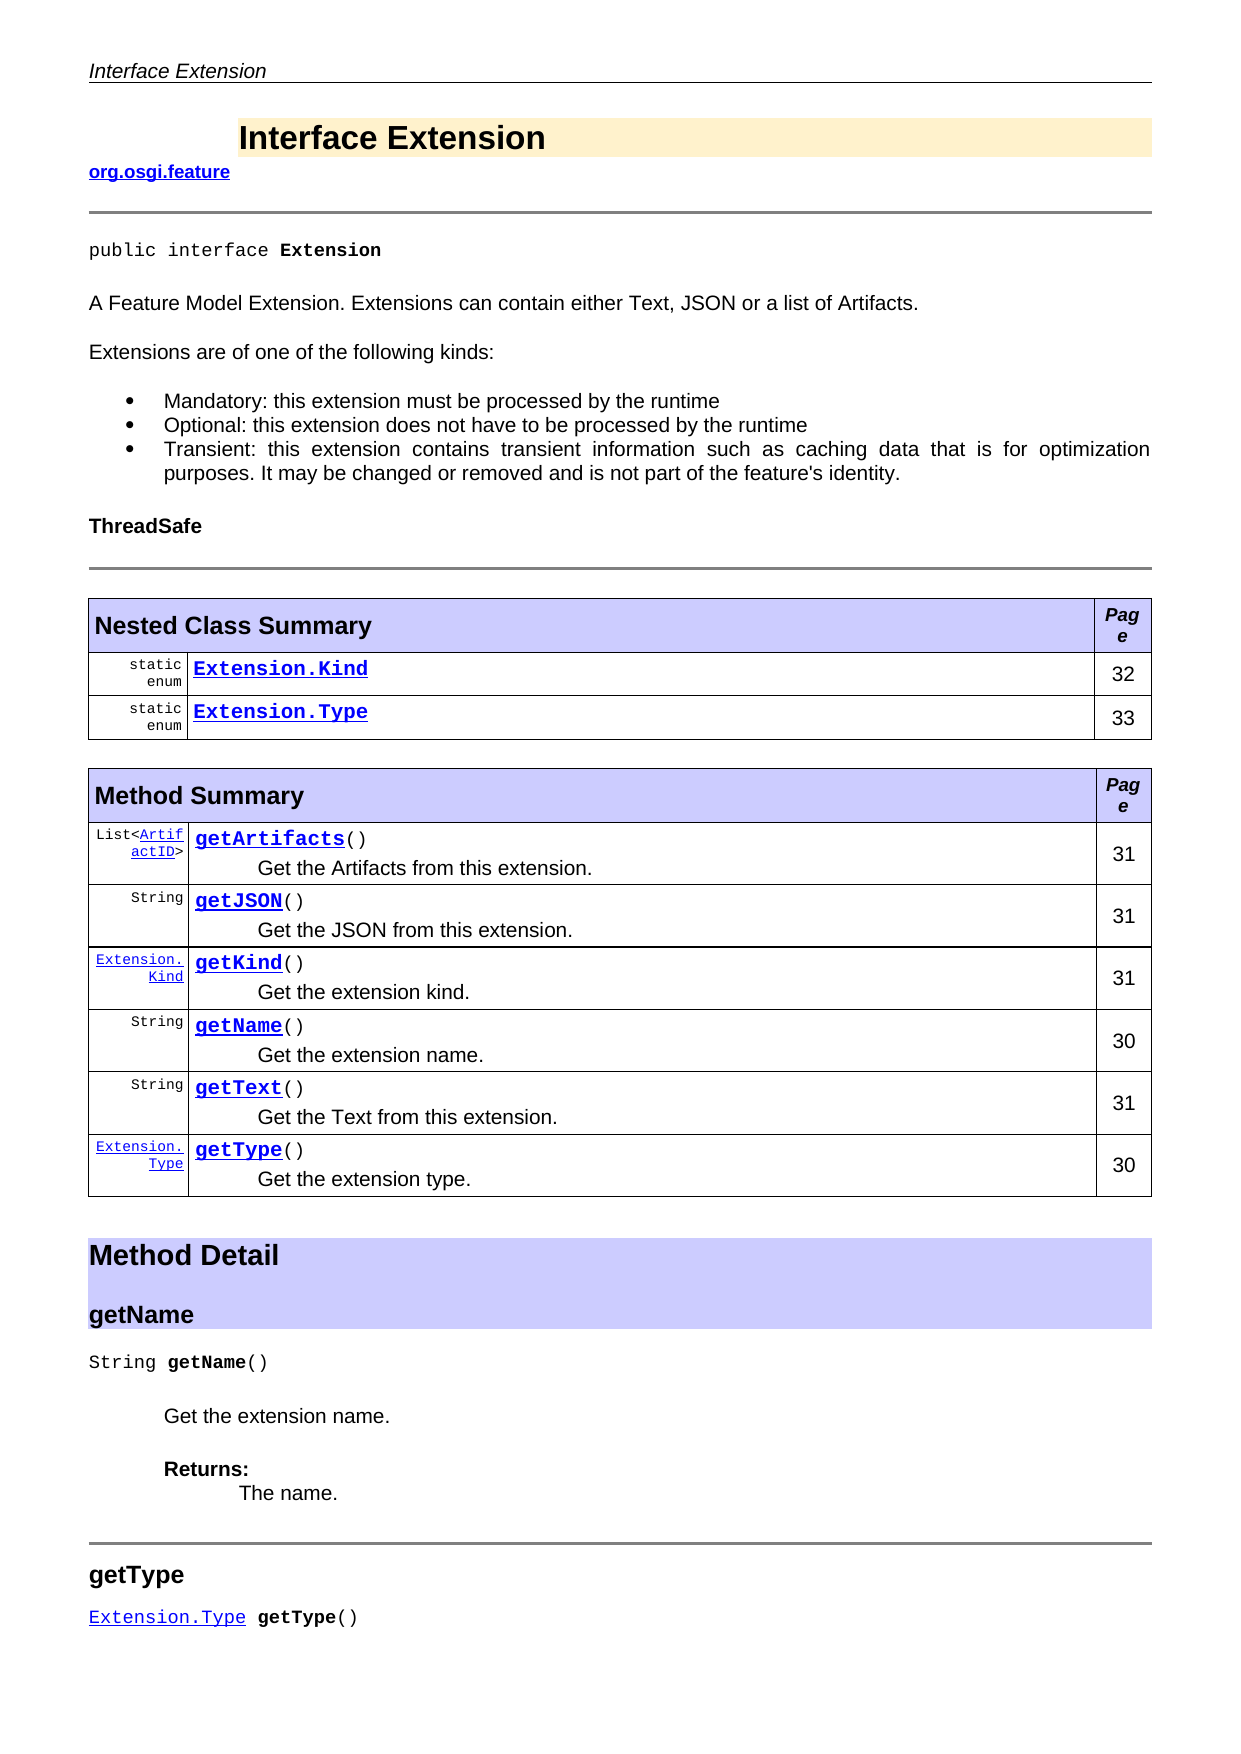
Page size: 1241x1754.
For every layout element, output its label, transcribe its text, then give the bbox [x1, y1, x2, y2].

table_cell getType() Get the extension type. [189, 1135, 1096, 1196]
table_cell 30 [1097, 885, 1151, 946]
text String getName() [88, 1353, 1152, 1374]
text A Feature Model Extension. Extensions can contain either Text, JSON or a list of Artifacts. [88, 291, 1152, 315]
table_cell 32 [1095, 696, 1151, 739]
table_cell List<ArtifactID> [89, 823, 188, 884]
text Extension.Type getType() [88, 1607, 1152, 1629]
table_cell Extension.Type [89, 1135, 188, 1196]
text Returns: [163, 1457, 1152, 1481]
table_cell 30 [1097, 823, 1151, 884]
table_header Page [1095, 599, 1151, 652]
table_cell Extension.Type [188, 696, 1094, 739]
table_cell getJSON() Get the JSON from this extension. [189, 885, 1096, 946]
table_cell 30 [1097, 1072, 1151, 1134]
table_header Page [1097, 769, 1151, 822]
text Get the extension name. [163, 1403, 1152, 1427]
text The name. [238, 1481, 1152, 1504]
text public interface Extension [88, 240, 1152, 262]
table_cell String [89, 1010, 188, 1071]
table_cell 30 [1097, 948, 1151, 1009]
text ThreadSafe [88, 514, 1152, 538]
list Optional: this extension does not have to be processed by the runtime [126, 413, 1152, 437]
table_cell Extension.Kind [89, 948, 188, 1009]
table_header Nested Class Summary [89, 599, 1094, 652]
subtitle Method Detail [88, 1238, 1152, 1272]
table_cell getArtifacts() Get the Artifacts from this extension. [189, 823, 1096, 884]
list Transient: this extension contains transient information such as caching data that is for optimization purposes. It may be changed or removed and is not part of the feature's identity. [126, 437, 1152, 485]
text Extensions are of one of the following kinds: [88, 340, 1152, 364]
table_cell static enum [89, 696, 187, 739]
table_cell 29 [1097, 1135, 1151, 1196]
subtitle Interface Extension [238, 118, 1152, 157]
text org.osgi.feature [88, 160, 1152, 182]
table_cell getName() Get the extension name. [189, 1010, 1096, 1071]
table_cell 29 [1097, 1010, 1151, 1071]
table_cell getKind() Get the extension kind. [189, 948, 1096, 1009]
table_cell String [89, 1072, 188, 1134]
table_cell String [89, 885, 188, 946]
subtitle getName [88, 1300, 1152, 1329]
list Mandatory: this extension must be processed by the runtime [126, 389, 1152, 413]
table_cell 31 [1095, 653, 1151, 695]
table_cell static enum [89, 653, 187, 695]
table_header Method Summary [89, 769, 1096, 822]
table_cell getText() Get the Text from this extension. [189, 1072, 1096, 1134]
table_cell Extension.Kind [188, 653, 1094, 695]
